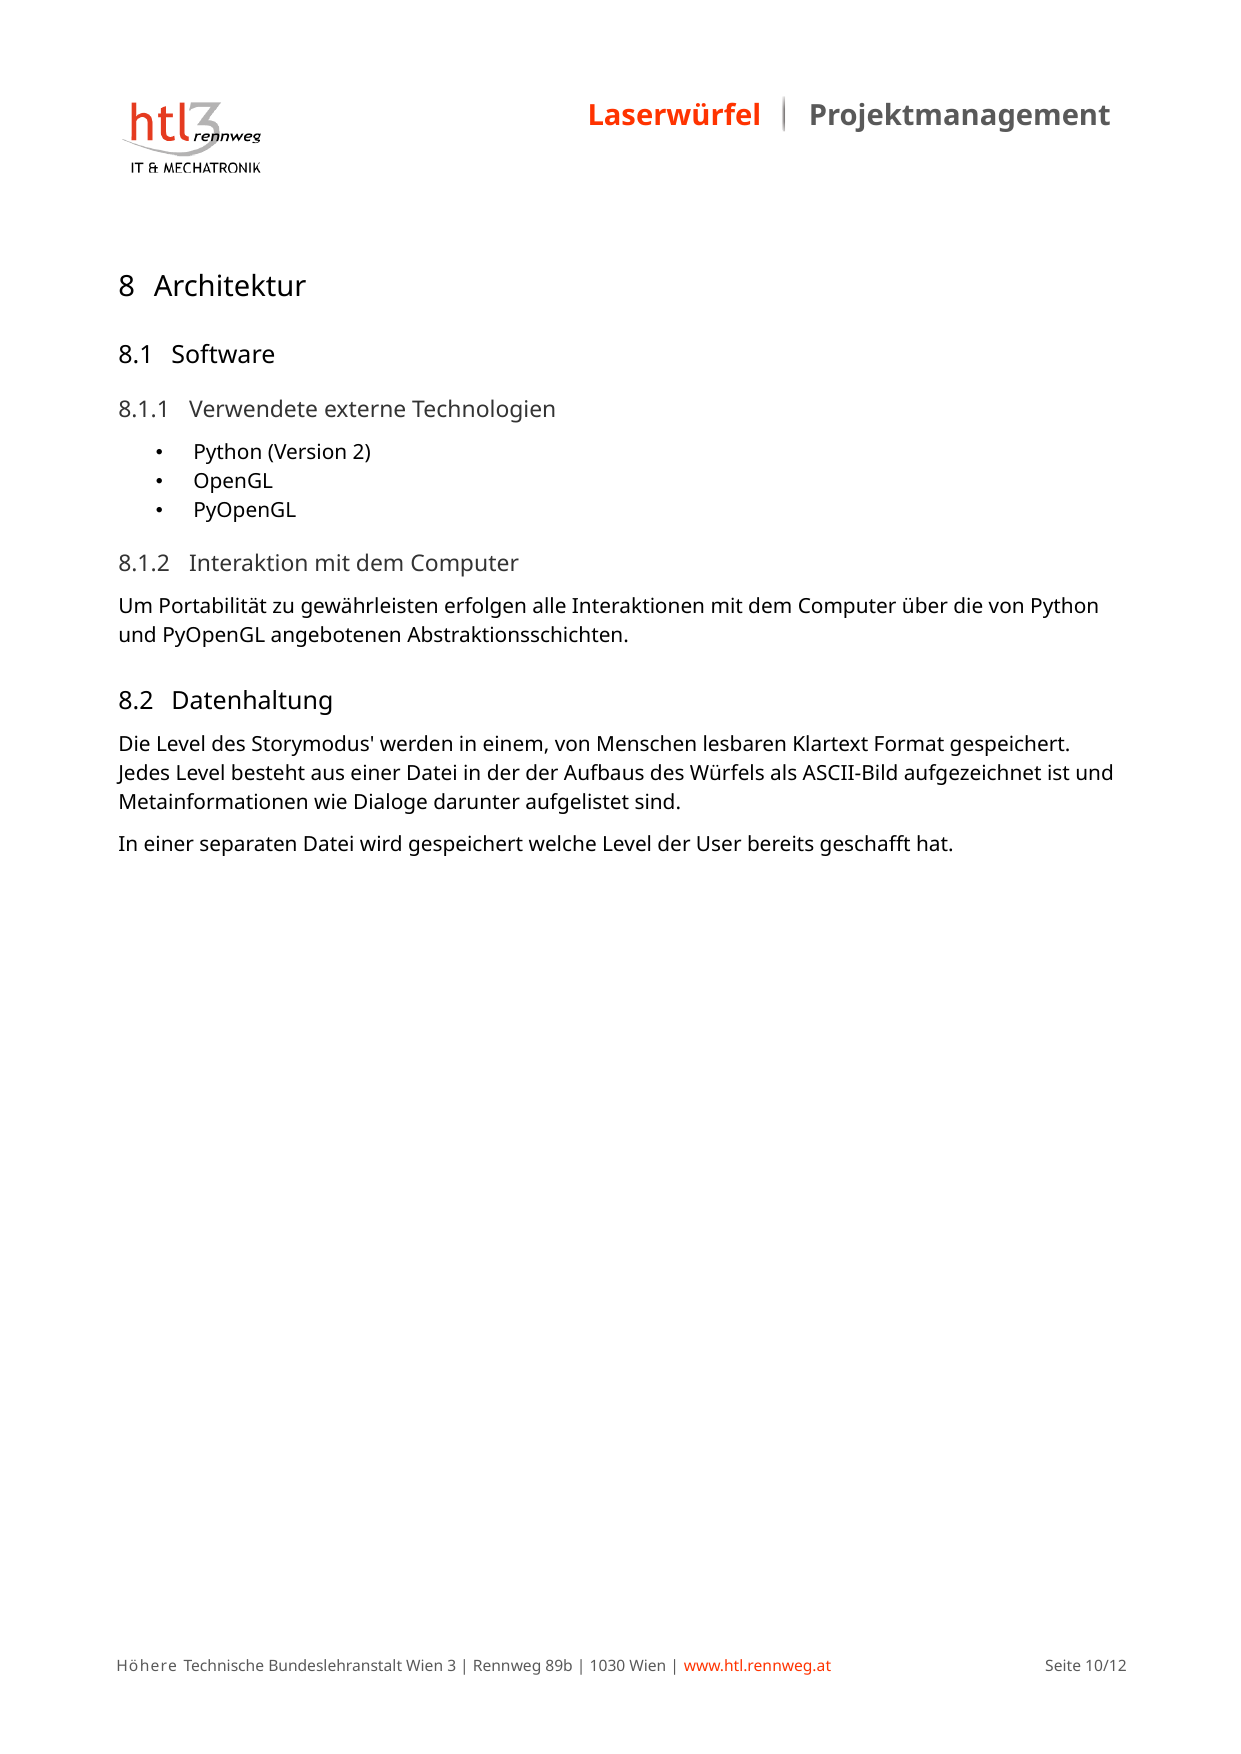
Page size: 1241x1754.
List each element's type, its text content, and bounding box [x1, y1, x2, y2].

subtitle Datenhaltung [118, 686, 1122, 715]
list PyOpenGL [156, 494, 1122, 523]
text Um Portabilität zu gewährleisten erfolgen alle Interaktionen mit dem Computer über die von Python und PyOpenGL angebotenen Abstraktionsschichten. [118, 590, 1122, 648]
list OpenGL [156, 465, 1122, 494]
subtitle Interaktion mit dem Computer [118, 548, 1122, 578]
list Python (Version 2) [156, 436, 1122, 465]
subtitle Architektur [118, 273, 1122, 303]
subtitle Verwendete externe Technologien [118, 394, 1122, 423]
text In einer separaten Datei wird gespeichert welche Level der User bereits geschafft hat. [118, 828, 1122, 857]
text Die Level des Storymodus' werden in einem, von Menschen lesbaren Klartext Format gespeichert. Jedes Level besteht aus einer Datei in der der Aufbaus des Würfels als ASCII-Bild aufgezeichnet ist und Metainformationen wie Dialoge darunter aufgelistet sind. [118, 728, 1122, 815]
subtitle Software [118, 340, 1122, 369]
